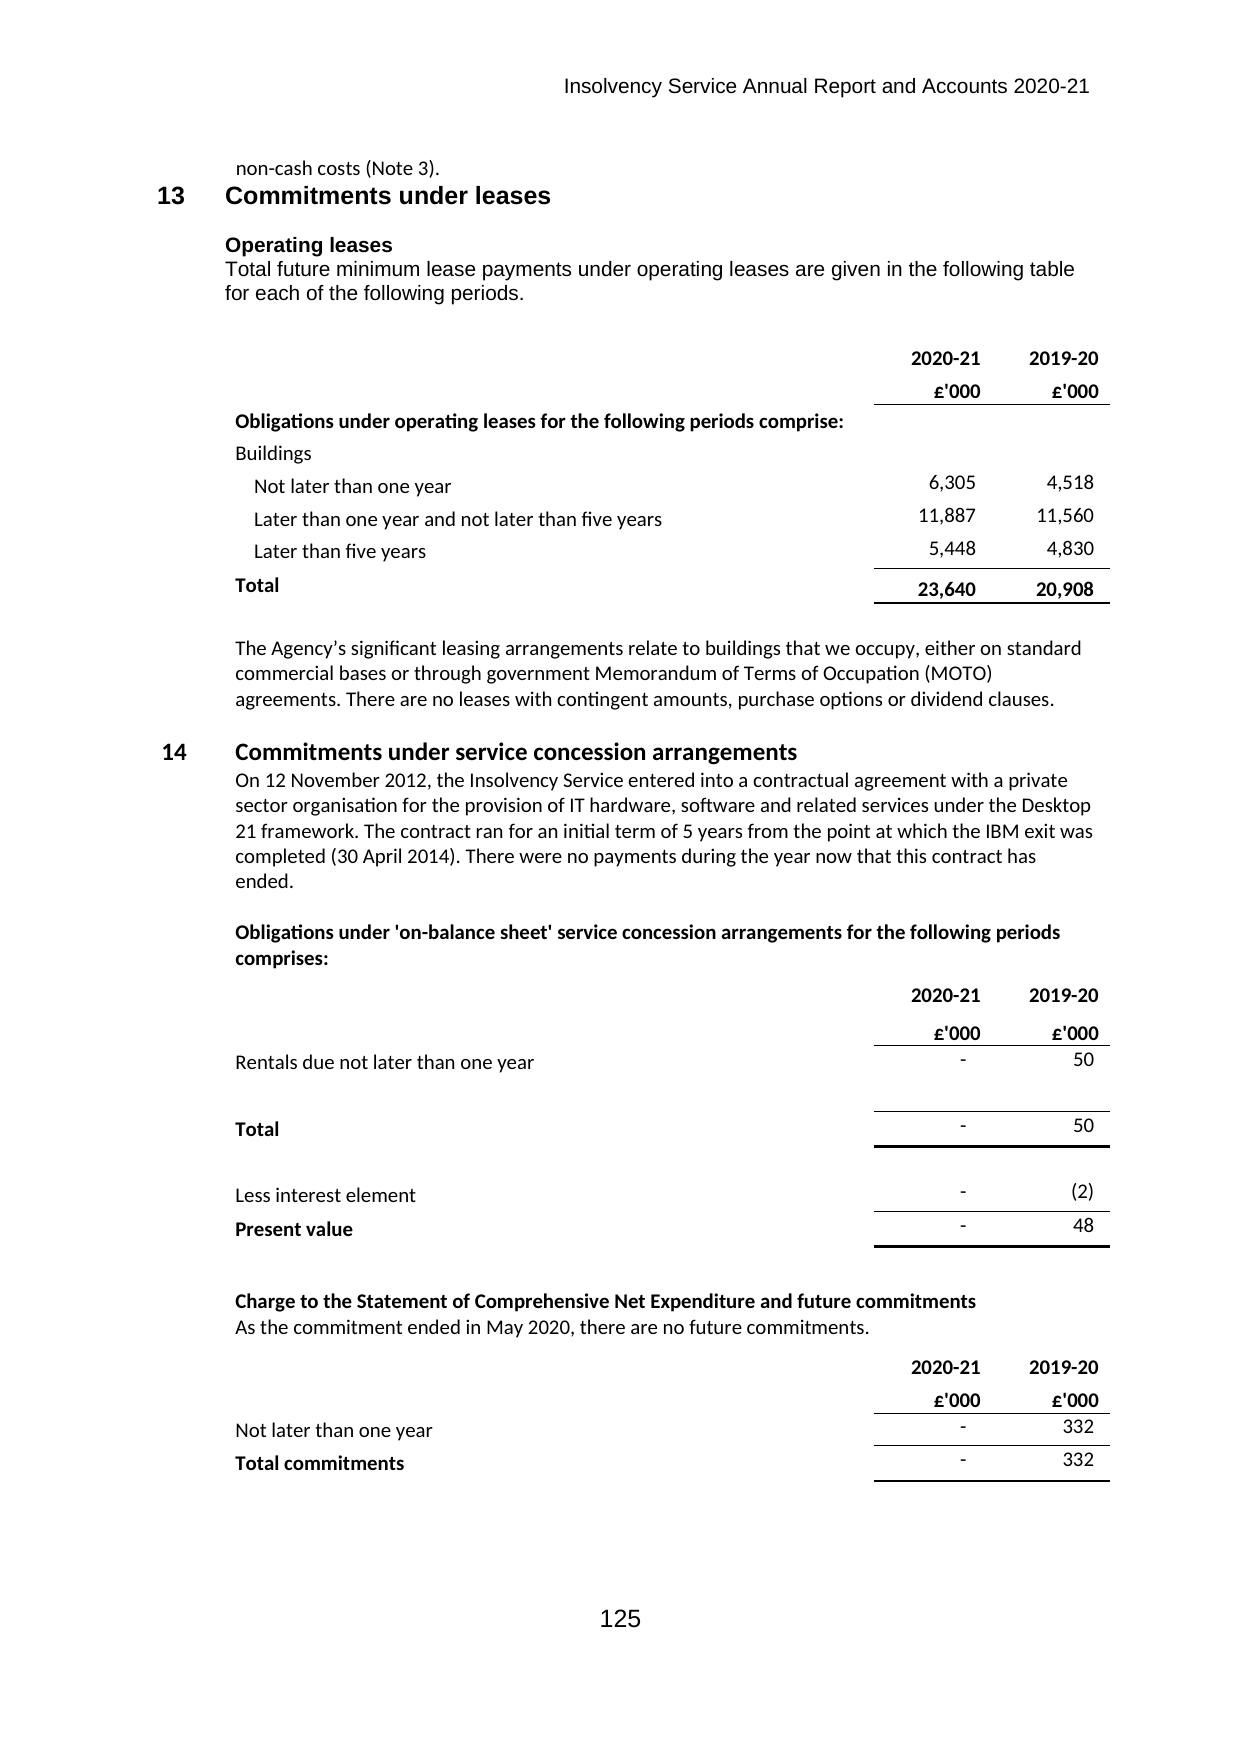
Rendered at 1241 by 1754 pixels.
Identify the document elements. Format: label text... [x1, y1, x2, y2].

table_cell [150, 568, 224, 602]
table_header [622, 305, 721, 338]
table_cell £'000 [874, 1008, 992, 1045]
table_cell - [874, 1446, 992, 1480]
table_cell [150, 371, 224, 404]
table_cell 332 [992, 1446, 1110, 1480]
table_cell [657, 1245, 873, 1283]
table_cell 2020-21 [874, 970, 992, 1008]
table_cell [150, 1145, 224, 1178]
table_cell 48 [992, 1212, 1110, 1245]
table_cell [992, 1078, 1110, 1111]
table_cell [150, 338, 224, 371]
table_cell [224, 602, 338, 635]
table_cell [874, 1078, 992, 1111]
table_cell Total [224, 1111, 873, 1145]
table_header [438, 305, 521, 338]
table_cell 2019-20 [992, 1347, 1110, 1380]
table_header [224, 305, 338, 338]
table_cell [874, 1248, 992, 1283]
table_cell [224, 1380, 873, 1413]
table_cell [224, 338, 873, 371]
table_cell [521, 602, 622, 635]
table_cell 2020-21 [874, 338, 992, 371]
table_header [150, 305, 224, 338]
table_cell [150, 767, 224, 894]
table_cell [150, 602, 224, 635]
table_cell [874, 1148, 992, 1178]
table_cell [622, 602, 721, 635]
table_cell [224, 1145, 873, 1178]
table_cell 6,305 [874, 469, 992, 502]
table_cell Present value [224, 1211, 873, 1245]
table_cell [224, 970, 873, 1008]
table_cell [150, 1314, 224, 1347]
table_cell [874, 405, 992, 436]
table_cell [150, 502, 224, 535]
table_cell 4,830 [992, 535, 1110, 568]
table_cell [224, 1008, 873, 1045]
table_cell [992, 436, 1110, 469]
table_cell [150, 1111, 224, 1145]
table_cell Total commitments [224, 1445, 873, 1480]
table_cell [150, 404, 224, 436]
table_cell Buildings [224, 436, 873, 469]
table_cell [150, 1283, 224, 1314]
table_cell 11,560 [992, 502, 1110, 535]
table_cell £'000 [992, 371, 1110, 404]
table_cell 2019-20 [992, 970, 1110, 1008]
table_cell Obligations under operating leases for the following periods comprise: [224, 404, 873, 436]
table_cell [150, 1413, 224, 1445]
table_cell Later than five years [224, 535, 873, 568]
table_cell 50 [992, 1046, 1110, 1078]
table_cell [338, 602, 438, 635]
table_cell [150, 1178, 224, 1211]
table_cell 50 [992, 1112, 1110, 1145]
table_cell [150, 970, 224, 1008]
table_cell [874, 604, 992, 635]
table_cell Rentals due not later than one year [224, 1045, 873, 1078]
table_cell [569, 1245, 657, 1283]
table_cell [317, 1245, 406, 1283]
table_cell [479, 1245, 569, 1283]
table_cell [224, 1245, 317, 1283]
table_cell [721, 602, 873, 635]
table_cell [150, 1347, 224, 1380]
table_cell £'000 [992, 1380, 1110, 1413]
table_cell [224, 1347, 873, 1380]
table_cell [150, 155, 224, 181]
table_cell - [874, 1414, 992, 1445]
table_cell £'000 [874, 1380, 992, 1413]
table_cell 14 [150, 635, 224, 767]
table_cell 332 [992, 1414, 1110, 1445]
table_cell [150, 1078, 224, 1111]
table_header [338, 305, 438, 338]
table_cell Charge to the Statement of Comprehensive Net Expenditure and future commitments [224, 1283, 1110, 1314]
table_cell Not later than one year [224, 1413, 873, 1445]
table_cell [150, 1045, 224, 1078]
table_cell [874, 436, 992, 469]
table_cell The Agency’s significant leasing arrangements relate to buildings that we occupy, either on standard commercial bases or through government Memorandum of Terms of Occupation (MOTO) agreements. There are no leases with contingent amounts, purchase options or dividend clauses. Commitments under service concession arrangements [224, 635, 1110, 767]
table_cell - [874, 1112, 992, 1145]
table_header [721, 305, 873, 338]
table_cell 2019-20 [992, 338, 1110, 371]
table_cell 11,887 [874, 502, 992, 535]
table_header [521, 305, 622, 338]
table_cell 2020-21 [874, 1347, 992, 1380]
table_cell [150, 1211, 224, 1245]
table_cell [406, 1245, 479, 1283]
table_cell [992, 1148, 1110, 1178]
text 13 Commitments under leases [150, 181, 1090, 209]
table_cell £'000 [874, 371, 992, 404]
table_cell [224, 371, 873, 404]
table_cell 4,518 [992, 469, 1110, 502]
table_cell [992, 1248, 1110, 1283]
table_header [874, 305, 992, 338]
table_cell Obligations under 'on-balance sheet' service concession arrangements for the following periods comprises: [224, 894, 1110, 970]
text Total future minimum lease payments under operating leases are given in the following table for each of the following periods. [225, 257, 1090, 305]
table_cell Total [224, 568, 873, 602]
table_cell 23,640 [874, 569, 992, 602]
table_cell - [874, 1212, 992, 1245]
table_header [992, 305, 1110, 338]
table_cell [992, 604, 1110, 635]
table_cell - [874, 1178, 992, 1211]
table_cell [150, 894, 224, 970]
table_cell [150, 1008, 224, 1045]
table_cell On 12 November 2012, the Insolvency Service entered into a contractual agreement with a private sector organisation for the provision of IT hardware, software and related services under the Desktop 21 framework. The contract ran for an initial term of 5 years from the point at which the IBM exit was completed (30 April 2014). There were no payments during the year now that this contract has ended. [224, 767, 1110, 894]
table_cell [150, 535, 224, 568]
table_cell [150, 1445, 224, 1480]
table_cell As the commitment ended in May 2020, there are no future commitments. [224, 1314, 1110, 1347]
table_cell Less interest element [224, 1178, 873, 1211]
table_cell Later than one year and not later than five years [224, 502, 873, 535]
table_cell [150, 1380, 224, 1413]
table_cell (2) [992, 1178, 1110, 1211]
table_cell [150, 436, 224, 469]
table_cell 20,908 [992, 569, 1110, 602]
table_cell £'000 [992, 1008, 1110, 1045]
table_cell non-cash costs (Note 3). [224, 155, 1111, 181]
table_cell [224, 1078, 873, 1111]
table_cell - [874, 1046, 992, 1078]
text Operating leases [225, 233, 1090, 257]
table_cell [150, 1245, 224, 1283]
table_cell 5,448 [874, 535, 992, 568]
table_cell [150, 469, 224, 502]
table_cell [992, 405, 1110, 436]
table_cell [438, 602, 521, 635]
table_cell Not later than one year [224, 469, 873, 502]
